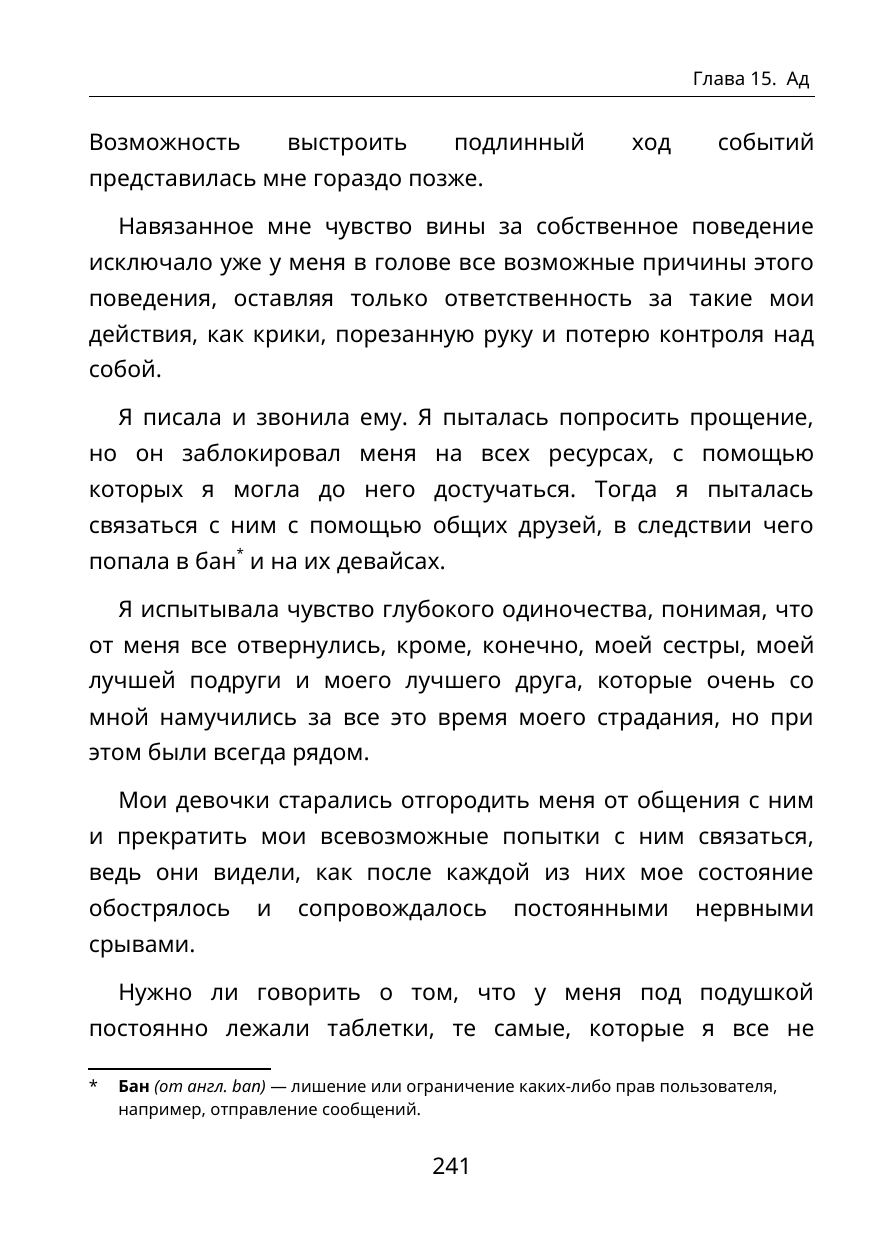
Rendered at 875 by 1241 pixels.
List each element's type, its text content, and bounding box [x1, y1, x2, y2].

text Я писала и звонила ему. Я пыталась попросить прощение, но он заблокировал меня на всех ресурсах, с помощью которых я могла до него достучаться. Тогда я пыталась связаться с ним с помощью общих друзей, в следствии чего попала в бан и на их девайсах. [88, 401, 815, 576]
text Я испытывала чувство глубокого одиночества, понимая, что от меня все отвернулись, кроме, конечно, моей сестры, моей лучшей подруги и моего лучшего друга, которые очень со мной намучились за все это время моего страдания, но при этом были всегда рядом. [88, 593, 815, 768]
text Навязанное мне чувство вины за собственное поведение исключало уже у меня в голове все возможные причины этого поведения, оставляя только ответственность за такие мои действия, как крики, порезанную руку и потерю контроля над собой. [88, 210, 815, 385]
text Бан (от англ. ban) — лишение или ограничение каких-либо прав пользователя, например, отправление сообщений. [88, 1075, 815, 1120]
text Нужно ли говорить о том, что у меня под подушкой постоянно лежали таблетки, те самые, которые я все не [88, 976, 815, 1043]
text Возможность выстроить подлинный ход событий представилась мне гораздо позже. [88, 126, 815, 193]
text Мои девочки старались отгородить меня от общения с ним и прекратить мои всевозможные попытки с ним связаться, ведь они видели, как после каждой из них мое состояние обострялось и сопровождалось постоянными нервными срывами. [88, 784, 815, 959]
